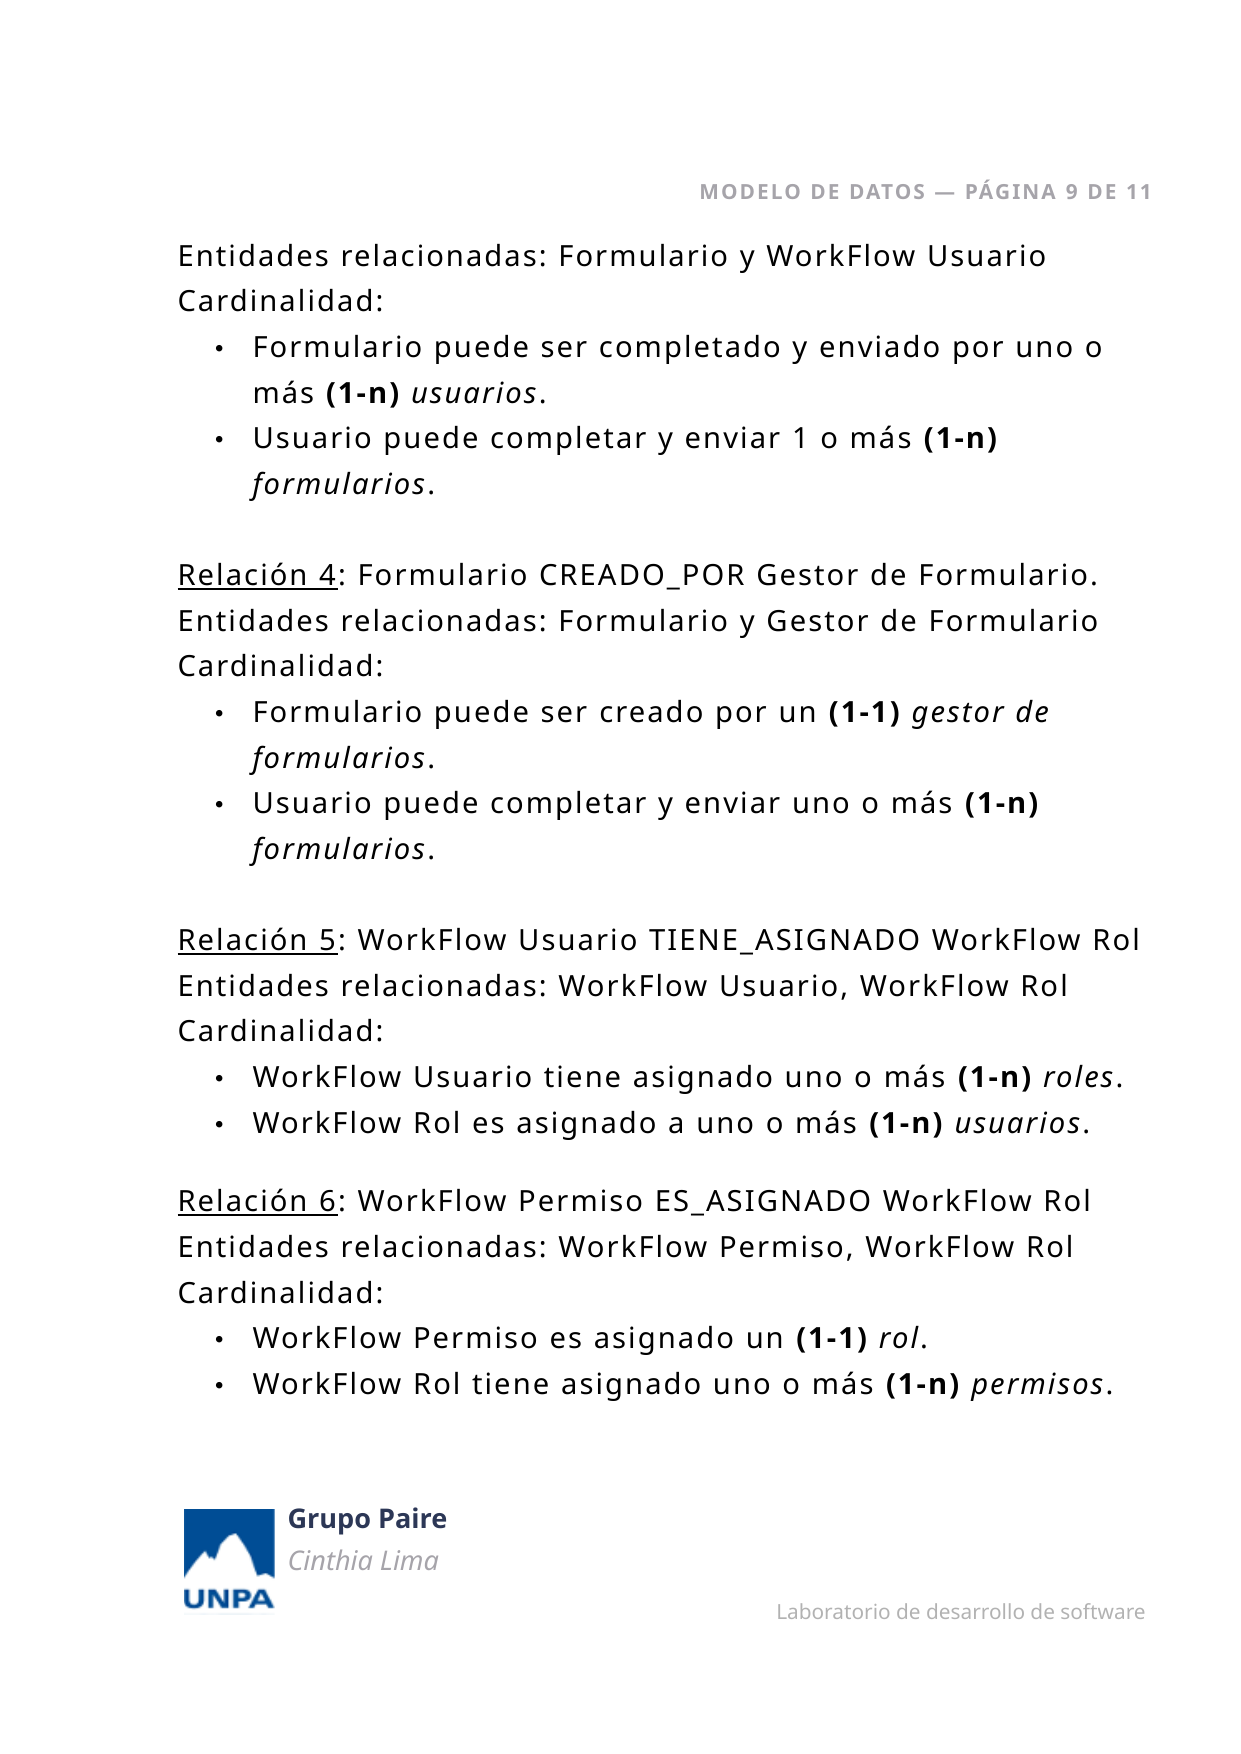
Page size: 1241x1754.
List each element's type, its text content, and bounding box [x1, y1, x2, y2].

list WorkFlow Rol tiene asignado uno o más (1-n) permisos. [215, 1363, 1152, 1403]
text Cardinalidad: [177, 1272, 1152, 1312]
list WorkFlow Usuario tiene asignado uno o más (1-n) roles. [215, 1056, 1152, 1096]
text Entidades relacionadas: Formulario y Gestor de Formulario [177, 600, 1152, 640]
picture [184, 1509, 275, 1615]
list Formulario puede ser creado por un (1-1) gestor de formularios. [215, 691, 1152, 777]
text Cardinalidad: [177, 646, 1152, 685]
text Relación 4: Formulario CREADO_POR Gestor de Formulario. [177, 554, 1152, 594]
list Usuario puede completar y enviar 1 o más (1-n) formularios. [215, 418, 1152, 503]
text Cardinalidad: [177, 1011, 1152, 1050]
list Usuario puede completar y enviar uno o más (1-n) formularios. [215, 783, 1152, 868]
list Formulario puede ser completado y enviado por uno o más (1-n) usuarios. [215, 326, 1152, 412]
text Relación 6: WorkFlow Permiso ES_ASIGNADO WorkFlow Rol [177, 1181, 1152, 1220]
text Cardinalidad: [177, 281, 1152, 320]
list WorkFlow Permiso es asignado un (1-1) rol. [215, 1317, 1152, 1357]
text Entidades relacionadas: WorkFlow Permiso, WorkFlow Rol [177, 1226, 1152, 1266]
list WorkFlow Rol es asignado a uno o más (1-n) usuarios. [215, 1102, 1152, 1142]
text Entidades relacionadas: Formulario y WorkFlow Usuario [177, 235, 1152, 275]
text Entidades relacionadas: WorkFlow Usuario, WorkFlow Rol [177, 965, 1152, 1005]
text Relación 5: WorkFlow Usuario TIENE_ASIGNADO WorkFlow Rol [177, 919, 1152, 959]
